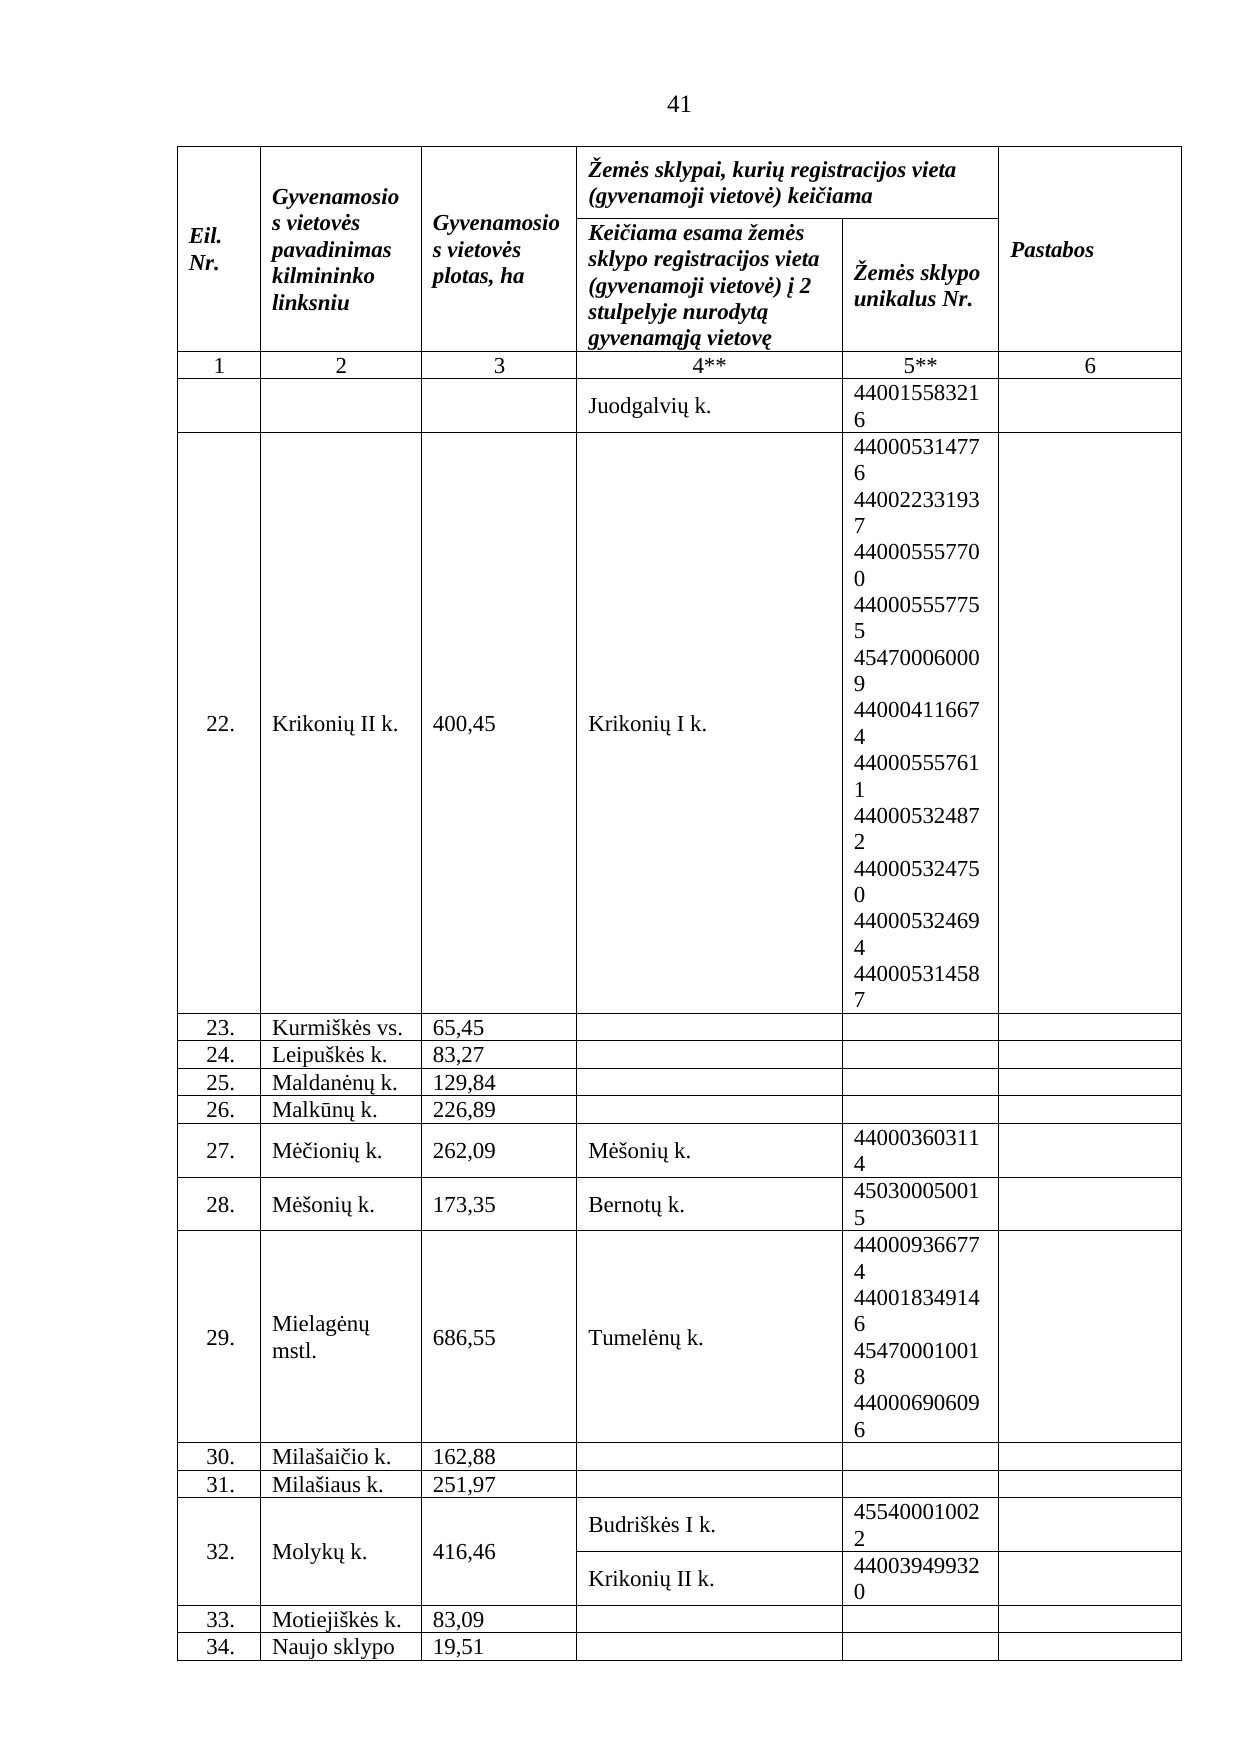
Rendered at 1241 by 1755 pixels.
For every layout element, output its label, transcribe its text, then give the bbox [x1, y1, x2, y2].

table_cell 440005314776 440022331937 440005557700 440005557755 454700060009 440004116674 440005557611 440005324872 440005324750 440005324694 440005314587 [843, 433, 998, 1013]
table_cell 24. [178, 1041, 260, 1068]
table_cell [843, 1606, 998, 1632]
table_cell Žemės sklypo unikalus Nr. [843, 219, 998, 351]
table_cell [843, 1069, 998, 1095]
table_cell Molykų k. [261, 1498, 421, 1605]
table_cell [843, 1471, 998, 1497]
table_cell 129,84 [422, 1069, 576, 1095]
table_cell 440003603114 [843, 1124, 998, 1177]
table_cell [577, 1633, 842, 1660]
table_cell [999, 1096, 1181, 1123]
table_cell 2 [261, 352, 421, 378]
table_cell [577, 1096, 842, 1123]
table_cell 30. [178, 1443, 260, 1470]
table_cell 416,46 [422, 1498, 576, 1605]
table_cell 440039499320 [843, 1552, 998, 1605]
table_cell [999, 1124, 1181, 1177]
table_cell Krikonių II k. [577, 1552, 842, 1605]
table_cell 262,09 [422, 1124, 576, 1177]
table_cell [999, 1606, 1181, 1632]
table_cell [577, 1014, 842, 1040]
table_cell [999, 1231, 1181, 1442]
table_cell 83,27 [422, 1041, 576, 1068]
table_cell 32. [178, 1498, 260, 1605]
table_cell [577, 1443, 842, 1470]
table_cell [577, 1069, 842, 1095]
table_header Gyvenamosios vietovės plotas, ha [422, 147, 576, 351]
table_cell Maldanėnų k. [261, 1069, 421, 1095]
table_cell Malkūnų k. [261, 1096, 421, 1123]
table_cell Mėšonių k. [261, 1178, 421, 1230]
table_cell [843, 1041, 998, 1068]
table_cell 686,55 [422, 1231, 576, 1442]
table_cell [261, 379, 421, 432]
table_cell Milašaičio k. [261, 1443, 421, 1470]
table_cell 33. [178, 1606, 260, 1632]
table_cell 440015583216 [843, 379, 998, 432]
table_cell [999, 1041, 1181, 1068]
table_cell Keičiama esama žemės sklypo registracijos vieta (gyvenamoji vietovė) į 2 stulpelyje nurodytą gyvenamąją vietovę [577, 219, 842, 351]
table_cell [999, 1498, 1181, 1551]
table_cell 22. [178, 433, 260, 1013]
table_cell Naujo sklypo [261, 1633, 421, 1660]
table_cell 23. [178, 1014, 260, 1040]
table_cell Mielagėnų mstl. [261, 1231, 421, 1442]
table_cell [577, 1606, 842, 1632]
table_cell 1 [178, 352, 260, 378]
table_cell 251,97 [422, 1471, 576, 1497]
table_cell Tumelėnų k. [577, 1231, 842, 1442]
table_cell [577, 1471, 842, 1497]
table_cell Krikonių I k. [577, 433, 842, 1013]
table_cell [422, 379, 576, 432]
table_cell Juodgalvių k. [577, 379, 842, 432]
table_cell Kurmiškės vs. [261, 1014, 421, 1040]
table_cell [577, 1041, 842, 1068]
table_cell 6 [999, 352, 1181, 378]
table_cell Krikonių II k. [261, 433, 421, 1013]
table_cell 27. [178, 1124, 260, 1177]
table_cell Mėšonių k. [577, 1124, 842, 1177]
table_cell [999, 1552, 1181, 1605]
table_cell 450300050015 [843, 1178, 998, 1230]
table_cell 162,88 [422, 1443, 576, 1470]
table_cell Leipuškės k. [261, 1041, 421, 1068]
table_cell Motiejiškės k. [261, 1606, 421, 1632]
table_cell 26. [178, 1096, 260, 1123]
table_cell Mėčionių k. [261, 1124, 421, 1177]
table_cell 440009366774 440018349146 454700010018 440006906096 [843, 1231, 998, 1442]
table_cell [843, 1443, 998, 1470]
table_cell 28. [178, 1178, 260, 1230]
table_cell [999, 1178, 1181, 1230]
table_cell 226,89 [422, 1096, 576, 1123]
table_cell 455400010022 [843, 1498, 998, 1551]
table_header Eil. Nr. [178, 147, 260, 351]
table_cell [999, 379, 1181, 432]
table_cell [843, 1633, 998, 1660]
table_cell 29. [178, 1231, 260, 1442]
table_cell [843, 1096, 998, 1123]
table_cell 400,45 [422, 433, 576, 1013]
table_cell [999, 1014, 1181, 1040]
table_cell 19,51 [422, 1633, 576, 1660]
table_cell 5** [843, 352, 998, 378]
table_cell 31. [178, 1471, 260, 1497]
table_cell 25. [178, 1069, 260, 1095]
table_header Žemės sklypai, kurių registracijos vieta (gyvenamoji vietovė) keičiama [577, 147, 998, 218]
table_cell [999, 1443, 1181, 1470]
table_header Pastabos [999, 147, 1181, 351]
table_cell Bernotų k. [577, 1178, 842, 1230]
table_cell [843, 1014, 998, 1040]
table_cell 65,45 [422, 1014, 576, 1040]
table_cell [178, 379, 260, 432]
table_cell 3 [422, 352, 576, 378]
table_cell 173,35 [422, 1178, 576, 1230]
table_cell [999, 1633, 1181, 1660]
table_cell 4** [577, 352, 842, 378]
table_cell [999, 433, 1181, 1013]
table_header Gyvenamosios vietovės pavadinimas kilmininko linksniu [261, 147, 421, 351]
table_cell [999, 1471, 1181, 1497]
table_cell 34. [178, 1633, 260, 1660]
table_cell Budriškės I k. [577, 1498, 842, 1551]
table_cell Milašiaus k. [261, 1471, 421, 1497]
table_cell [999, 1069, 1181, 1095]
table_cell 83,09 [422, 1606, 576, 1632]
